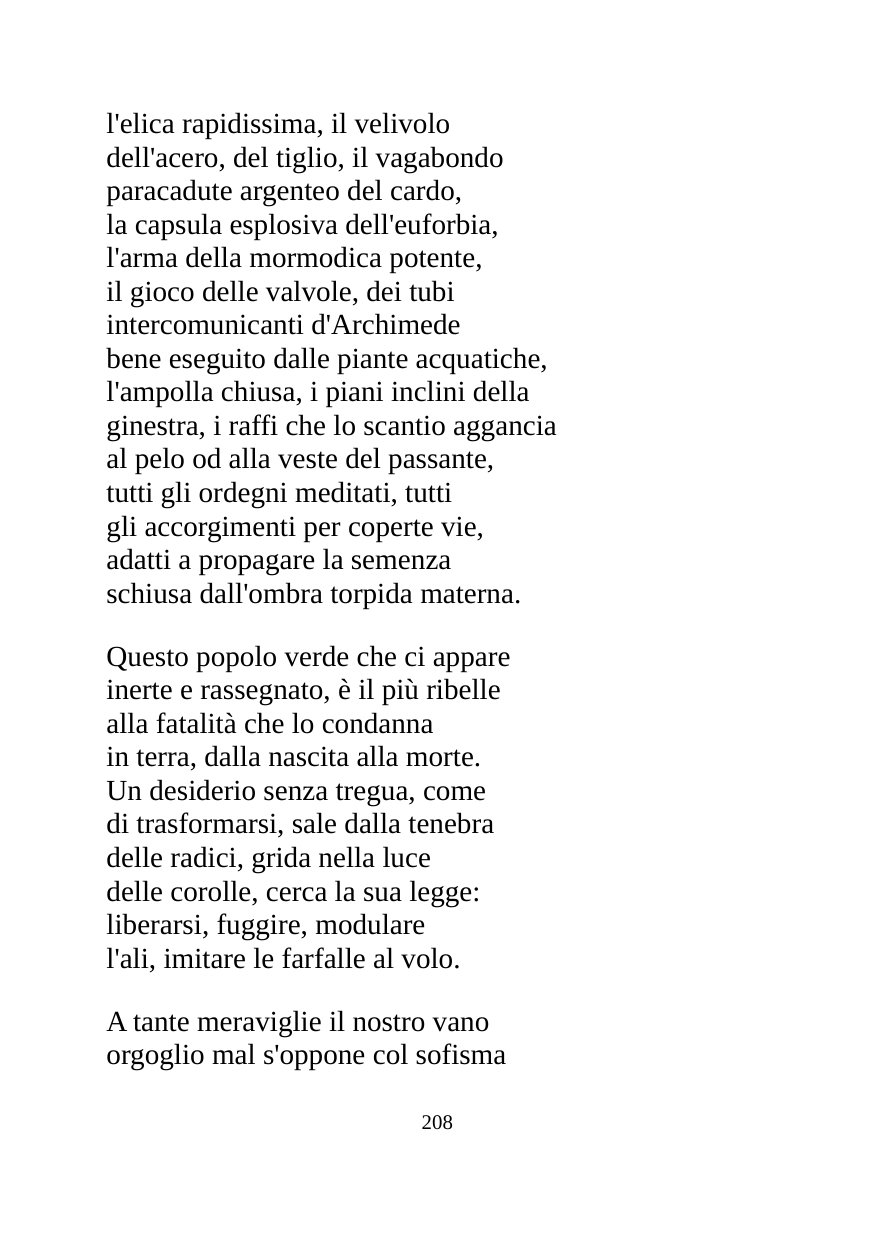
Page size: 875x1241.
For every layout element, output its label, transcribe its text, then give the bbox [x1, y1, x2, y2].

text delle radici, grida nella luce [106, 840, 768, 874]
text ginestra, i raffi che lo scantio aggancia [106, 408, 768, 442]
text l'ampolla chiusa, i piani inclini della [106, 374, 768, 408]
text A tante meraviglie il nostro vano [106, 1004, 768, 1037]
text la capsula esplosiva dell'euforbia, [106, 207, 768, 240]
text in terra, dalla nascita alla morte. [106, 739, 768, 773]
text liberarsi, fuggire, modulare [106, 907, 768, 941]
text di trasformarsi, sale dalla tenebra [106, 807, 768, 840]
text l'elica rapidissima, il velivolo [106, 106, 768, 140]
text inerte e rassegnato, è il più ribelle [106, 672, 768, 706]
text dell'acero, del tiglio, il vagabondo [106, 140, 768, 173]
text adatti a propagare la semenza [106, 542, 768, 576]
text delle corolle, cerca la sua legge: [106, 874, 768, 907]
text l'arma della mormodica potente, [106, 240, 768, 274]
text tutti gli ordegni meditati, tutti [106, 475, 768, 509]
text il gioco delle valvole, dei tubi [106, 274, 768, 307]
text al pelo od alla veste del passante, [106, 442, 768, 475]
text alla fatalità che lo condanna [106, 706, 768, 739]
text Questo popolo verde che ci appare [106, 639, 768, 672]
text gli accorgimenti per coperte vie, [106, 509, 768, 542]
text l'ali, imitare le farfalle al volo. [106, 941, 768, 974]
text bene eseguito dalle piante acquatiche, [106, 341, 768, 374]
text intercomunicanti d'Archimede [106, 307, 768, 341]
text paracadute argenteo del cardo, [106, 173, 768, 207]
text Un desiderio senza tregua, come [106, 773, 768, 807]
text orgoglio mal s'oppone col sofisma [106, 1037, 768, 1071]
text schiusa dall'ombra torpida materna. [106, 576, 768, 609]
